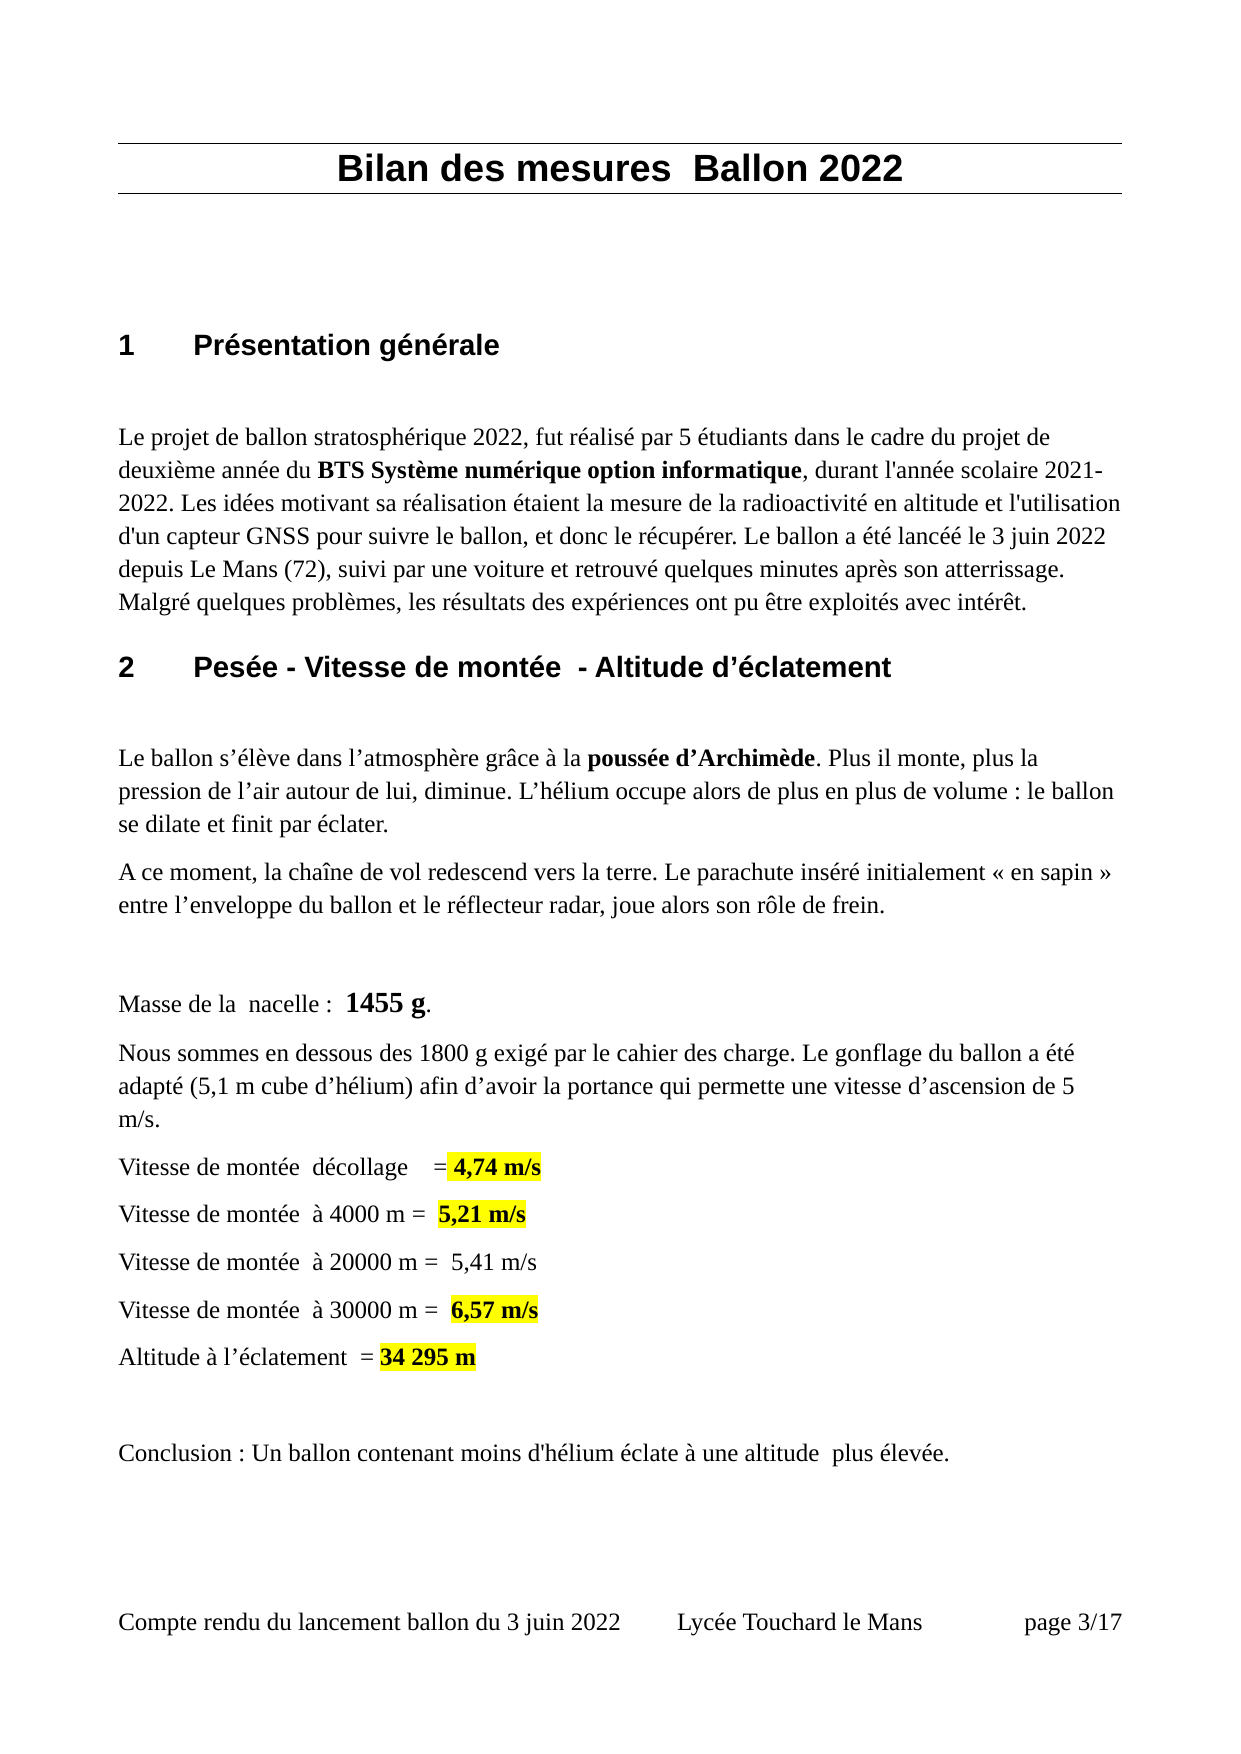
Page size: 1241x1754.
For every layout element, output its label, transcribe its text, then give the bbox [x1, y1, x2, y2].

text Nous sommes en dessous des 1800 g exigé par le cahier des charge. Le gonflage du ballon a été adapté (5,1 m cube d’hélium) afin d’avoir la portance qui permette une vitesse d’ascension de 5 m/s. [118, 1038, 1122, 1133]
text Vitesse de montée décollage = 4,74 m/s [118, 1152, 1122, 1181]
text Vitesse de montée à 4000 m = 5,21 m/s [118, 1199, 1122, 1228]
subtitle Pesée - Vitesse de montée - Altitude d’éclatement [118, 649, 1122, 683]
text Le projet de ballon stratosphérique 2022, fut réalisé par 5 étudiants dans le cadre du projet de deuxième année du BTS Système numérique option informatique, durant l'année scolaire 2021-2022. Les idées motivant sa réalisation étaient la mesure de la radioactivité en altitude et l'utilisation d'un capteur GNSS pour suivre le ballon, et donc le récupérer. Le ballon a été lancéé le 3 juin 2022 depuis Le Mans (72), suivi par une voiture et retrouvé quelques minutes après son atterrissage. Malgré quelques problèmes, les résultats des expériences ont pu être exploités avec intérêt. [118, 422, 1122, 616]
text Conclusion : Un ballon contenant moins d'hélium éclate à une altitude plus élevée. [118, 1438, 1122, 1466]
text Altitude à l’éclatement = 34 295 m [118, 1342, 1122, 1371]
subtitle Présentation générale [118, 328, 1122, 362]
text Le ballon s’élève dans l’atmosphère grâce à la poussée d’Archimède. Plus il monte, plus la pression de l’air autour de lui, diminue. L’hélium occupe alors de plus en plus de volume : le ballon se dilate et finit par éclater. [118, 743, 1122, 838]
text Masse de la nacelle : 1455 g. [118, 985, 1122, 1019]
subtitle Bilan des mesures Ballon 2022 [118, 144, 1122, 193]
text A ce moment, la chaîne de vol redescend vers la terre. Le parachute inséré initialement « en sapin » entre l’enveloppe du ballon et le réflecteur radar, joue alors son rôle de frein. [118, 857, 1122, 919]
text Vitesse de montée à 30000 m = 6,57 m/s [118, 1295, 1122, 1323]
text Vitesse de montée à 20000 m = 5,41 m/s [118, 1247, 1122, 1276]
